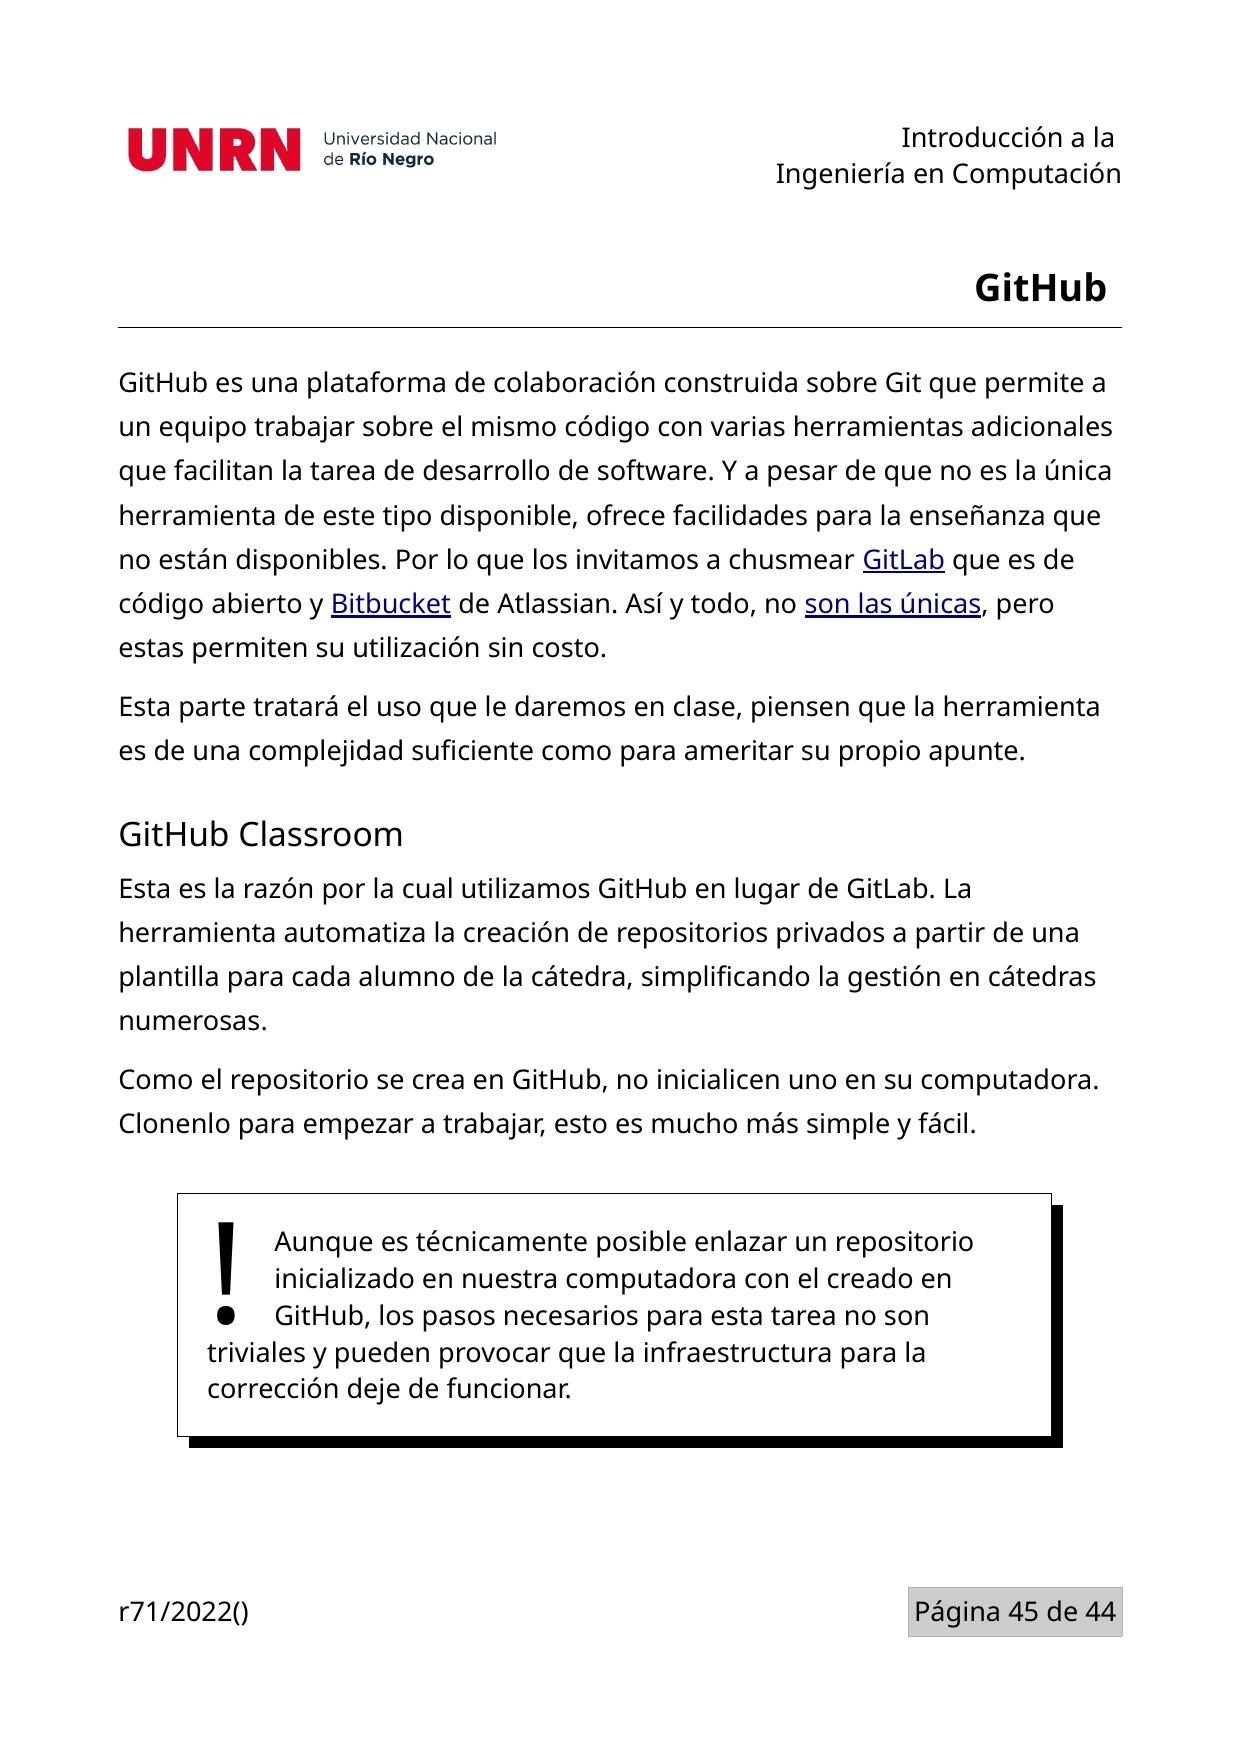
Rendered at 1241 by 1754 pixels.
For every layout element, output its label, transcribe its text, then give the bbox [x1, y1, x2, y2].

subtitle GitHub [118, 246, 1122, 327]
text Esta es la razón por la cual utilizamos GitHub en lugar de GitLab. La herramienta automatiza la creación de repositorios privados a partir de una plantilla para cada alumno de la cátedra, simplificando la gestión en cátedras numerosas. [118, 869, 1122, 1039]
text !Aunque es técnicamente posible enlazar un repositorio inicializado en nuestra computadora con el creado en GitHub, los pasos necesarios para esta tarea no son triviales y pueden provocar que la infraestructura para la corrección deje de funcionar. [178, 1194, 1051, 1436]
subtitle GitHub Classroom [118, 811, 1122, 857]
text Como el repositorio se crea en GitHub, no inicialicen uno en su computadora. Clonenlo para empezar a trabajar, esto es mucho más simple y fácil. [118, 1061, 1122, 1142]
text Esta parte tratará el uso que le daremos en clase, piensen que la herramienta es de una complejidad suficiente como para ameritar su propio apunte. [118, 687, 1122, 768]
text GitHub es una plataforma de colaboración construida sobre Git que permite a un equipo trabajar sobre el mismo código con varias herramientas adicionales que facilitan la tarea de desarrollo de software. Y a pesar de que no es la única herramienta de este tipo disponible, ofrece facilidades para la enseñanza que no están disponibles. Por lo que los invitamos a chusmear GitLab que es de código abierto y Bitbucket de Atlassian. Así y todo, no son las únicas, pero estas permiten su utilización sin costo. [118, 363, 1122, 665]
picture [118, 118, 505, 180]
